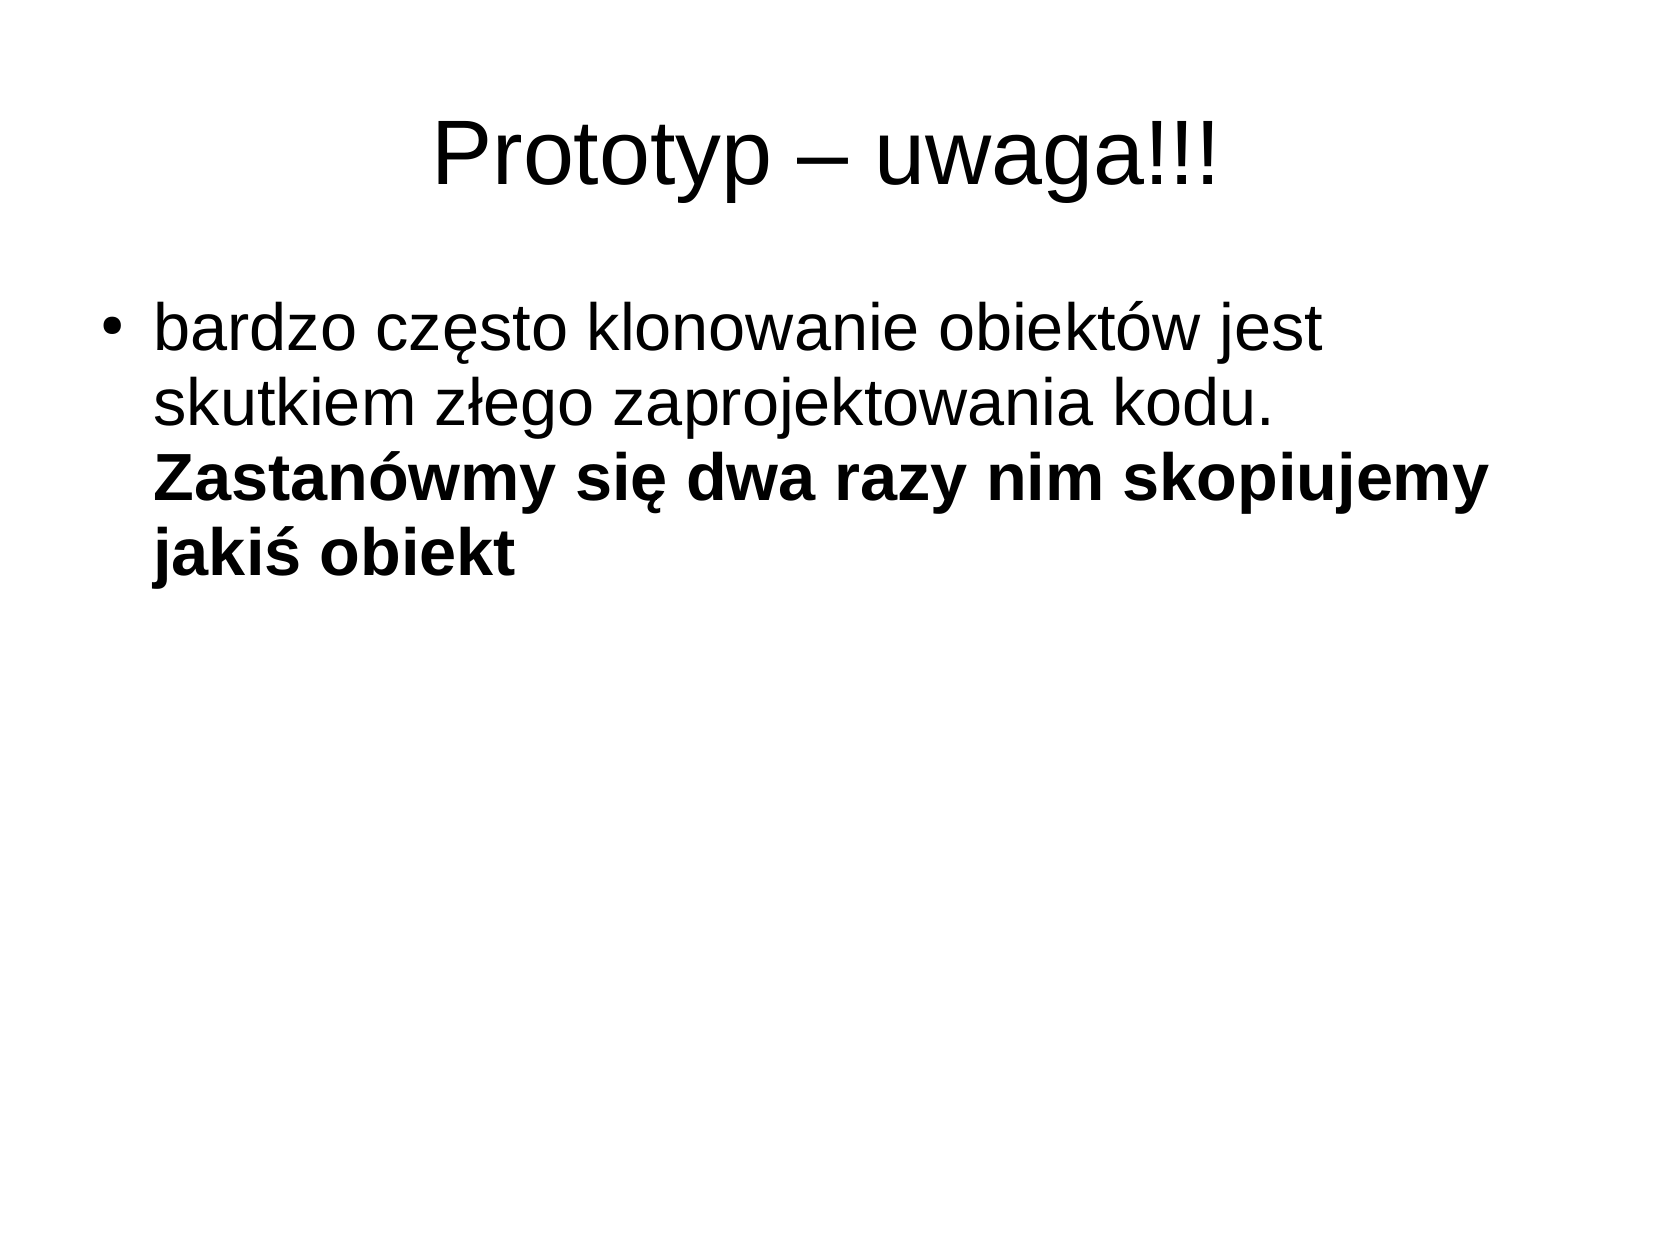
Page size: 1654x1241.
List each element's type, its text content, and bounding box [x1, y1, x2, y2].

list bardzo często klonowanie obiektów jest skutkiem złego zaprojektowania kodu. Zastanówmy się dwa razy nim skopiujemy jakiś obiekt [82, 290, 1571, 1010]
title Prototyp – uwaga!!! [82, 49, 1571, 257]
